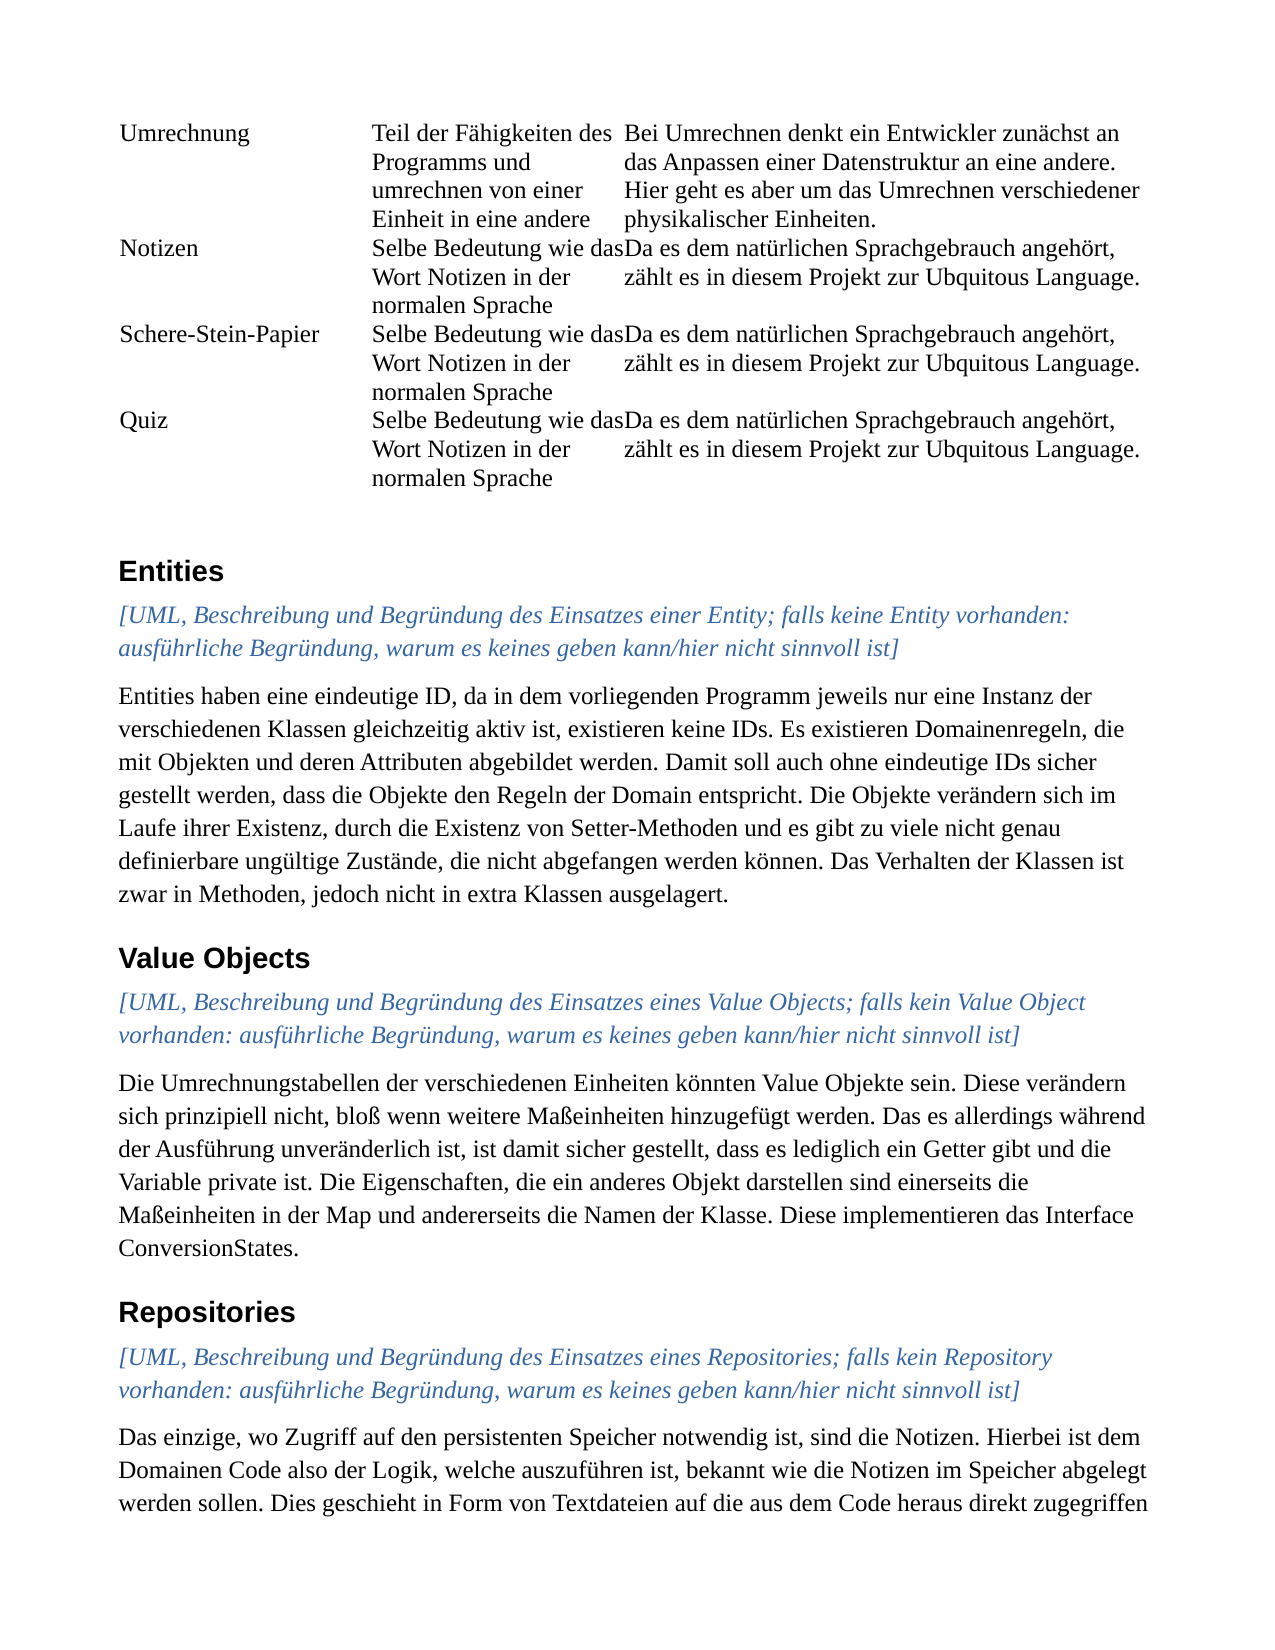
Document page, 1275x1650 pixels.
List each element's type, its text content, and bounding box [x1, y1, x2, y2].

text Entities haben eine eindeutige ID, da in dem vorliegenden Programm jeweils nur eine Instanz der verschiedenen Klassen gleichzeitig aktiv ist, existieren keine IDs. Es existieren Domainenregeln, die mit Objekten und deren Attributen abgebildet werden. Damit soll auch ohne eindeutige IDs sicher gestellt werden, dass die Objekte den Regeln der Domain entspricht. Die Objekte verändern sich im Laufe ihrer Existenz, durch die Existenz von Setter-Methoden und es gibt zu viele nicht genau definierbare ungültige Zustände, die nicht abgefangen werden können. Das Verhalten der Klassen ist zwar in Methoden, jedoch nicht in extra Klassen ausgelagert. [118, 681, 1157, 908]
table_cell Teil der Fähigkeiten des Programms und umrechnen von einer Einheit in eine andere [372, 118, 624, 233]
table_cell Da es dem natürlichen Sprachgebrauch angehört, zählt es in diesem Projekt zur Ubquitous Language. [624, 319, 1157, 406]
text Das einzige, wo Zugriff auf den persistenten Speicher notwendig ist, sind die Notizen. Hierbei ist dem Domainen Code also der Logik, welche auszuführen ist, bekannt wie die Notizen im Speicher abgelegt werden sollen. Dies geschieht in Form von Textdateien auf die aus dem Code heraus direkt zugegriffen [118, 1422, 1157, 1517]
table_cell Selbe Bedeutung wie das Wort Notizen in der normalen Sprache [372, 406, 624, 492]
table_cell Selbe Bedeutung wie das Wort Notizen in der normalen Sprache [372, 233, 624, 319]
table_cell Bei Umrechnen denkt ein Entwickler zunächst an das Anpassen einer Datenstruktur an eine andere. Hier geht es aber um das Umrechnen verschiedener physikalischer Einheiten. [624, 118, 1157, 233]
table_cell Notizen [119, 233, 372, 319]
subtitle Value Objects [118, 941, 1157, 975]
text [UML, Beschreibung und Begründung des Einsatzes einer Entity; falls keine Entity vorhanden: ausführliche Begründung, warum es keines geben kann/hier nicht sinnvoll ist] [118, 600, 1157, 662]
table_cell Da es dem natürlichen Sprachgebrauch angehört, zählt es in diesem Projekt zur Ubquitous Language. [624, 233, 1157, 319]
subtitle Entities [118, 554, 1157, 588]
table_cell Da es dem natürlichen Sprachgebrauch angehört, zählt es in diesem Projekt zur Ubquitous Language. [624, 406, 1157, 492]
text [UML, Beschreibung und Begründung des Einsatzes eines Value Objects; falls kein Value Object vorhanden: ausführliche Begründung, warum es keines geben kann/hier nicht sinnvoll ist] [118, 987, 1157, 1049]
table_cell Selbe Bedeutung wie das Wort Notizen in der normalen Sprache [372, 319, 624, 406]
text [UML, Beschreibung und Begründung des Einsatzes eines Repositories; falls kein Repository vorhanden: ausführliche Begründung, warum es keines geben kann/hier nicht sinnvoll ist] [118, 1342, 1157, 1403]
table_cell Schere-Stein-Papier [119, 319, 372, 406]
text Die Umrechnungstabellen der verschiedenen Einheiten könnten Value Objekte sein. Diese verändern sich prinzipiell nicht, bloß wenn weitere Maßeinheiten hinzugefügt werden. Das es allerdings während der Ausführung unveränderlich ist, ist damit sicher gestellt, dass es lediglich ein Getter gibt und die Variable private ist. Die Eigenschaften, die ein anderes Objekt darstellen sind einerseits die Maßeinheiten in der Map und andererseits die Namen der Klasse. Diese implementieren das Interface ConversionStates. [118, 1068, 1157, 1262]
table_cell Umrechnung [119, 118, 372, 233]
table_cell Quiz [119, 406, 372, 492]
subtitle Repositories [118, 1295, 1157, 1329]
